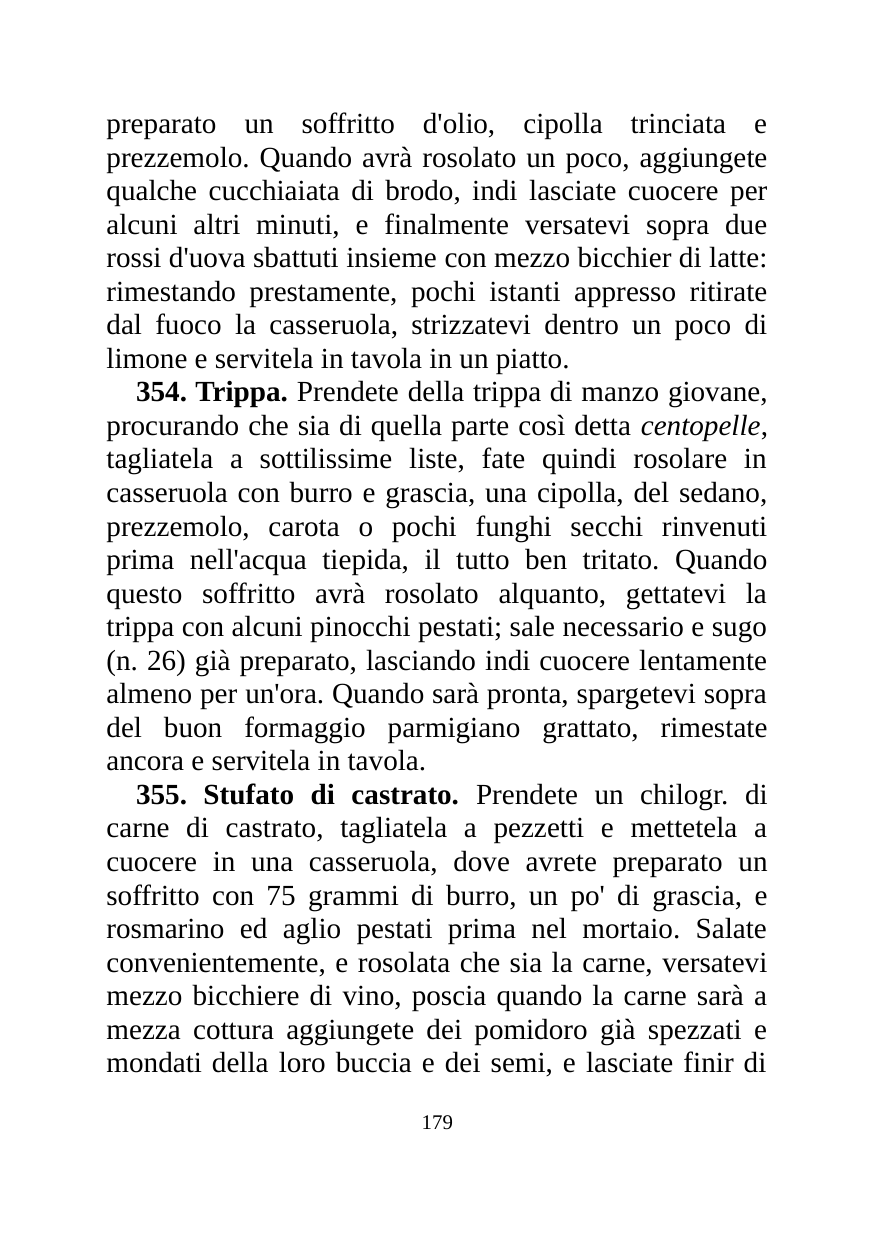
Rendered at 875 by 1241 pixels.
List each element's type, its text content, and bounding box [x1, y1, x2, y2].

text 355. Stufato di castrato. Prendete un chilogr. di carne di castrato, tagliatela a pezzetti e mettetela a cuocere in una casseruola, dove avrete preparato un soffritto con 75 grammi di burro, un po' di grascia, e rosmarino ed aglio pestati prima nel mortaio. Salate convenientemente, e rosolata che sia la carne, versatevi mezzo bicchiere di vino, poscia quando la carne sarà a mezza cottura aggiungete dei pomidoro già spezzati e mondati della loro buccia e dei semi, e lasciate finir di [106, 777, 768, 1079]
text preparato un soffritto d'olio, cipolla trinciata e prezzemolo. Quando avrà rosolato un poco, aggiungete qualche cucchiaiata di brodo, indi lasciate cuocere per alcuni altri minuti, e finalmente versatevi sopra due rossi d'uova sbattuti insieme con mezzo bicchier di latte: rimestando prestamente, pochi istanti appresso ritirate dal fuoco la casseruola, strizzatevi dentro un poco di limone e servitela in tavola in un piatto. [106, 106, 768, 374]
text 354. Trippa. Prendete della trippa di manzo giovane, procurando che sia di quella parte così detta centopelle, tagliatela a sottilissime liste, fate quindi rosolare in casseruola con burro e grascia, una cipolla, del sedano, prezzemolo, carota o pochi funghi secchi rinvenuti prima nell'acqua tiepida, il tutto ben tritato. Quando questo soffritto avrà rosolato alquanto, gettatevi la trippa con alcuni pinocchi pestati; sale necessario e sugo (n. 26) già preparato, lasciando indi cuocere lentamente almeno per un'ora. Quando sarà pronta, spargetevi sopra del buon formaggio parmigiano grattato, rimestate ancora e servitela in tavola. [106, 374, 768, 777]
